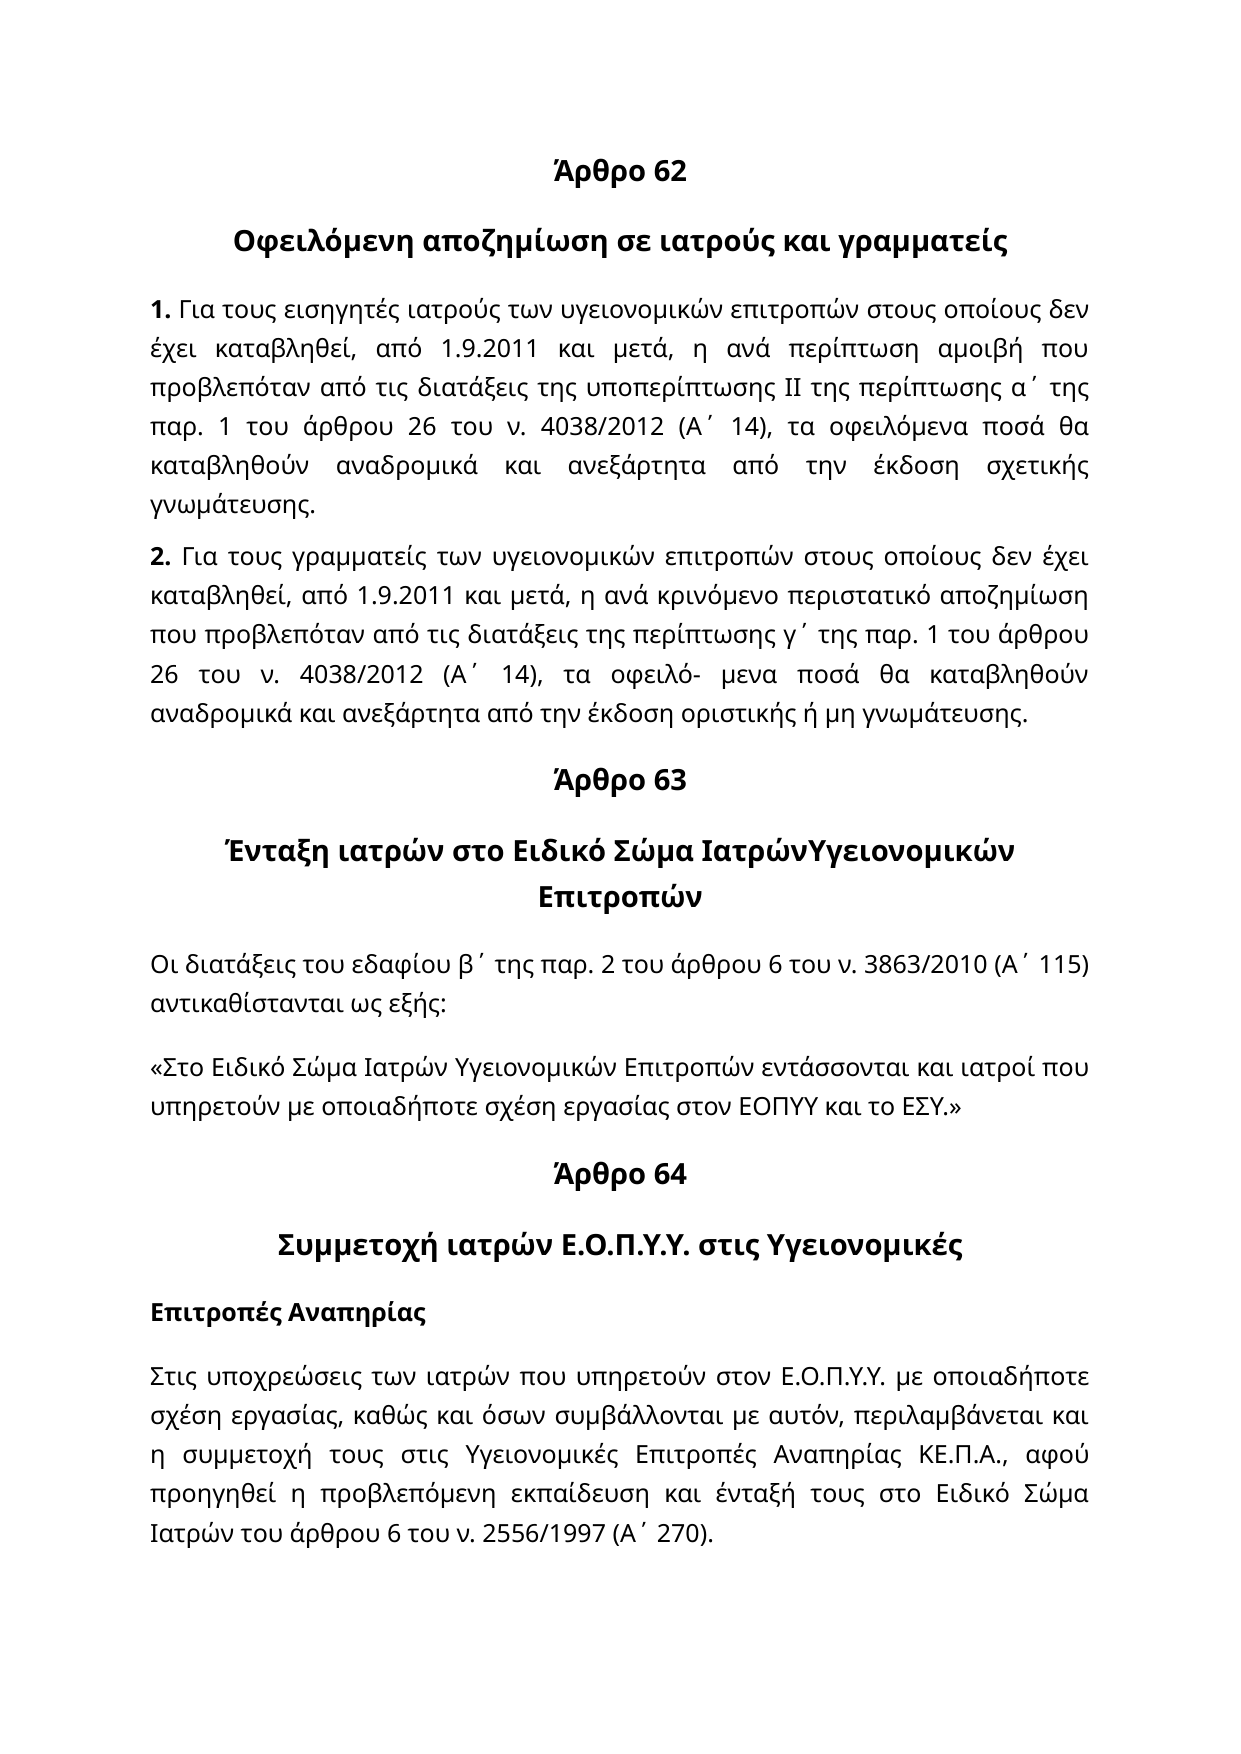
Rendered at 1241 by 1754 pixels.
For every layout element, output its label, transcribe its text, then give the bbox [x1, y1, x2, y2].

text «Στο Ειδικό Σώμα Ιατρών Υγειονομικών Επιτροπών εντάσσονται και ιατροί που υπηρετούν με οποιαδήποτε σχέση εργασίας στον ΕΟΠΥΥ και το ΕΣΥ.» [150, 1050, 1090, 1123]
subtitle Άρθρο 63 [150, 759, 1090, 799]
subtitle Άρθρο 62 [150, 150, 1090, 190]
subtitle Οφειλόμενη αποζημίωση σε ιατρούς και γραμματείς [150, 221, 1090, 260]
text Οι διατάξεις του εδαφίου β΄ της παρ. 2 του άρθρου 6 του ν. 3863/2010 (Α΄ 115) αντικαθίστανται ως εξής: [150, 946, 1090, 1020]
text 1. Για τους εισηγητές ιατρούς των υγειονομικών επιτροπών στους οποίους δεν έχει καταβληθεί, από 1.9.2011 και μετά, η ανά περίπτωση αμοιβή που προβλεπόταν από τις διατάξεις της υποπερίπτωσης ΙΙ της περίπτωσης α΄ της παρ. 1 του άρθρου 26 του ν. 4038/2012 (Α΄ 14), τα οφειλόμενα ποσά θα καταβληθούν αναδρομικά και ανεξάρτητα από την έκδοση σχετικής γνωμάτευσης. [150, 291, 1090, 521]
subtitle Άρθρο 64 [150, 1153, 1090, 1193]
subtitle Συμμετοχή ιατρών Ε.Ο.Π.Υ.Υ. στις Υγειονομικές [150, 1224, 1090, 1263]
text Στις υποχρεώσεις των ιατρών που υπηρετούν στον Ε.Ο.Π.Υ.Υ. με οποιαδήποτε σχέση εργασίας, καθώς και όσων συμβάλλονται με αυτόν, περιλαμβάνεται και η συμμετοχή τους στις Υγειονομικές Επιτροπές Αναπηρίας ΚΕ.Π.Α., αφού προηγηθεί η προβλεπόμενη εκπαίδευση και ένταξή τους στο Ειδικό Σώμα Ιατρών του άρθρου 6 του ν. 2556/1997 (Α΄ 270). [150, 1358, 1090, 1549]
text 2. Για τους γραμματείς των υγειονομικών επιτροπών στους οποίους δεν έχει καταβληθεί, από 1.9.2011 και μετά, η ανά κρινόμενο περιστατικό αποζημίωση που προβλεπόταν από τις διατάξεις της περίπτωσης γ΄ της παρ. 1 του άρθρου 26 του ν. 4038/2012 (Α΄ 14), τα οφειλό- μενα ποσά θα καταβληθούν αναδρομικά και ανεξάρτητα από την έκδοση οριστικής ή μη γνωμάτευσης. [150, 539, 1090, 729]
subtitle Ένταξη ιατρών στο Ειδικό Σώμα ΙατρώνΥγειονομικών Επιτροπών [150, 830, 1090, 916]
text Επιτροπές Αναπηρίας [150, 1294, 1090, 1328]
